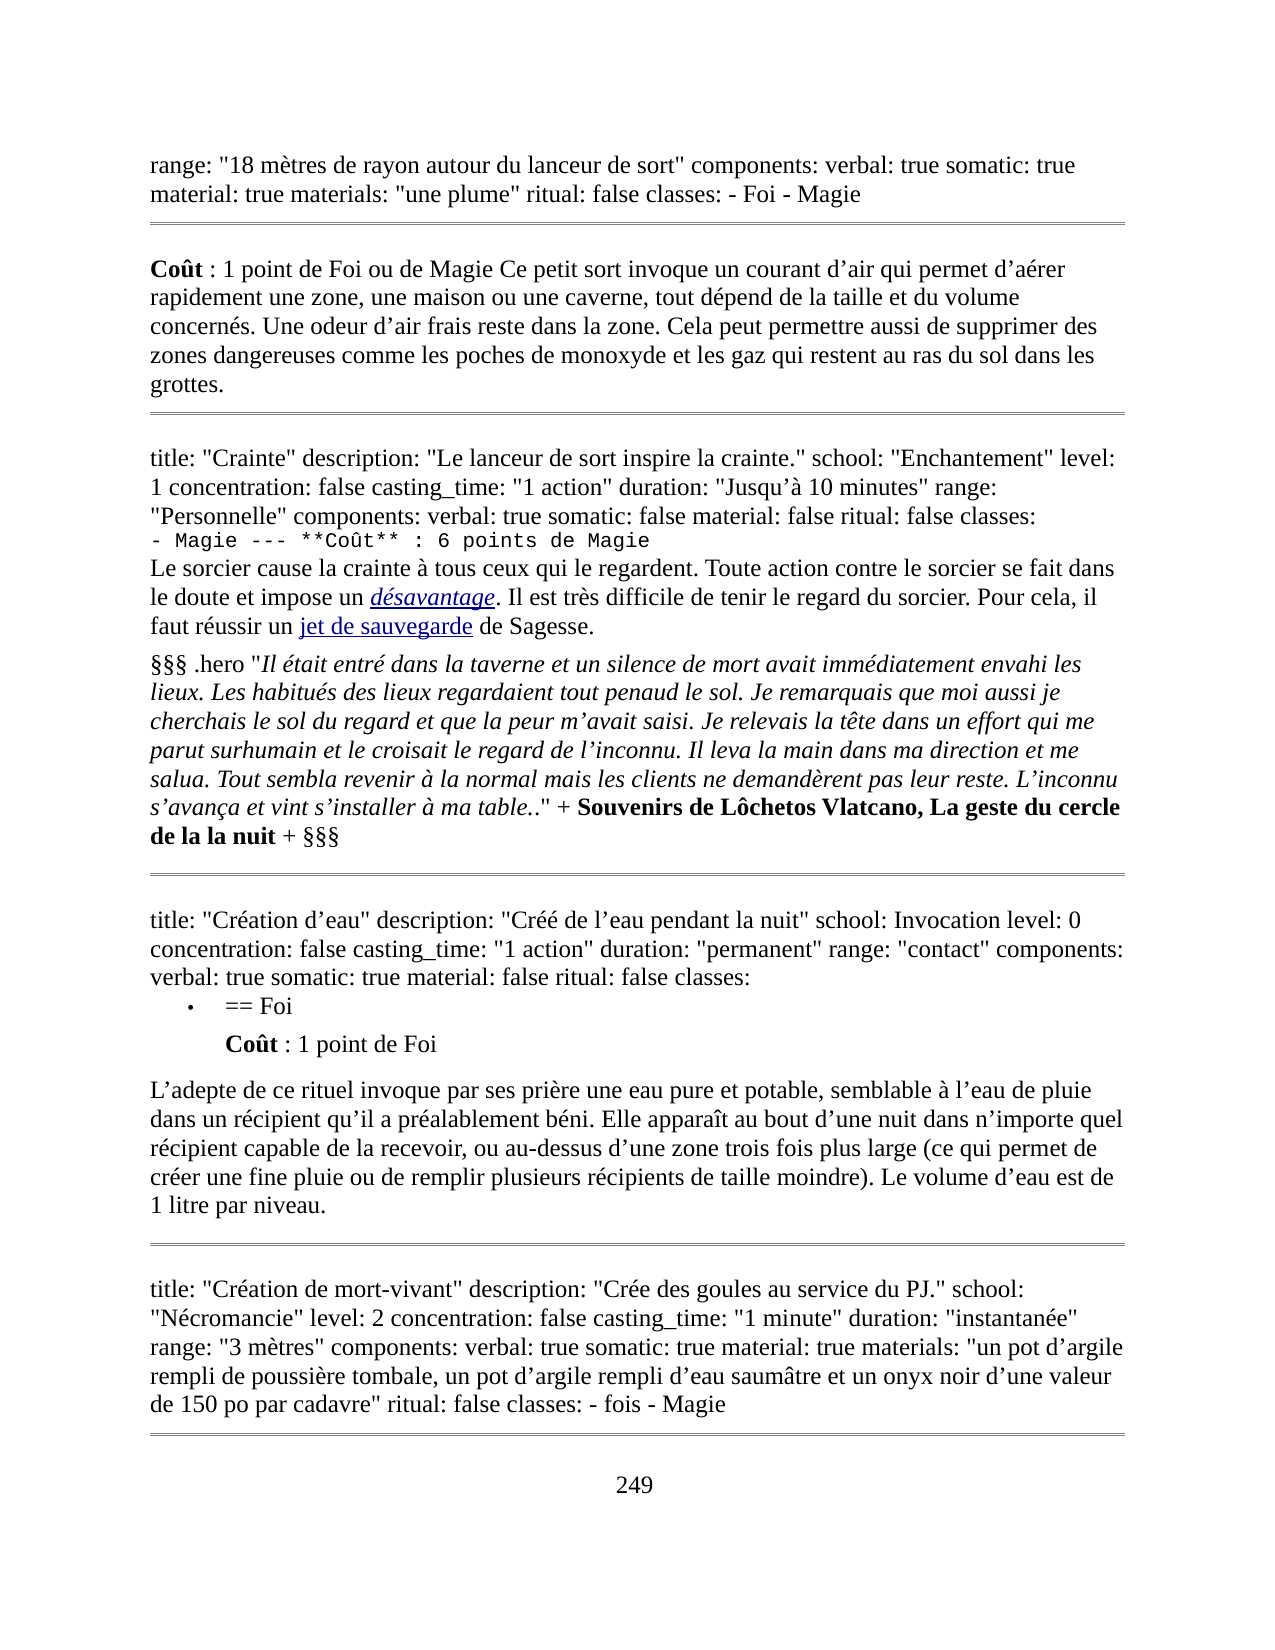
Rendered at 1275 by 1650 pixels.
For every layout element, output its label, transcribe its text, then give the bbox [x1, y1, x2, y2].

text title: "Création d’eau" description: "Créé de l’eau pendant la nuit" school: Invocation level: 0 concentration: false casting_time: "1 action" duration: "permanent" range: "contact" components: verbal: true somatic: true material: false ritual: false classes: [150, 905, 1125, 991]
text §§§ .hero "Il était entré dans la taverne et un silence de mort avait immédiatement envahi les lieux. Les habitués des lieux regardaient tout penaud le sol. Je remarquais que moi aussi je cherchais le sol du regard et que la peur m’avait saisi. Je relevais la tête dans un effort qui me parut surhumain et le croisait le regard de l’inconnu. Il leva la main dans ma direction et me salua. Tout sembla revenir à la normal mais les clients ne demandèrent pas leur reste. L’inconnu s’avança et vint s’installer à ma table.." + Souvenirs de Lôchetos Vlatcano, La geste du cercle de la la nuit + §§§ [150, 649, 1125, 850]
text Le sorcier cause la crainte à tous ceux qui le regardent. Toute action contre le sorcier se fait dans le doute et impose un désavantage. Il est très difficile de tenir le regard du sorcier. Pour cela, il faut réussir un jet de sauvegarde de Sagesse. [150, 553, 1125, 640]
list Coût : 1 point de Foi [187, 1029, 1125, 1058]
text range: "18 mètres de rayon autour du lanceur de sort" components: verbal: true somatic: true material: true materials: "une plume" ritual: false classes: - Foi - Magie [150, 150, 1125, 207]
text - Magie --- **Coût** : 6 points de Magie [150, 530, 1125, 553]
text Coût : 1 point de Foi ou de Magie Ce petit sort invoque un courant d’air qui permet d’aérer rapidement une zone, une maison ou une caverne, tout dépend de la taille et du volume concernés. Une odeur d’air frais reste dans la zone. Cela peut permettre aussi de supprimer des zones dangereuses comme les poches de monoxyde et les gaz qui restent au ras du sol dans les grottes. [150, 254, 1125, 397]
text title: "Création de mort-vivant" description: "Crée des goules au service du PJ." school: "Nécromancie" level: 2 concentration: false casting_time: "1 minute" duration: "instantanée" range: "3 mètres" components: verbal: true somatic: true material: true materials: "un pot d’argile rempli de poussière tombale, un pot d’argile rempli d’eau saumâtre et un onyx noir d’une valeur de 150 po par cadavre" ritual: false classes: - fois - Magie [150, 1274, 1125, 1418]
text title: "Crainte" description: "Le lanceur de sort inspire la crainte." school: "Enchantement" level: 1 concentration: false casting_time: "1 action" duration: "Jusqu’à 10 minutes" range: "Personnelle" components: verbal: true somatic: false material: false ritual: false classes: [150, 443, 1125, 530]
text L’adepte de ce rituel invoque par ses prière une eau pure et potable, semblable à l’eau de pluie dans un récipient qu’il a préalablement béni. Elle apparaît au bout d’une nuit dans n’importe quel récipient capable de la recevoir, ou au-dessus d’une zone trois fois plus large (ce qui permet de créer une fine pluie ou de remplir plusieurs récipients de taille moindre). Le volume d’eau est de 1 litre par niveau. [150, 1076, 1125, 1219]
list == Foi [187, 991, 1125, 1020]
